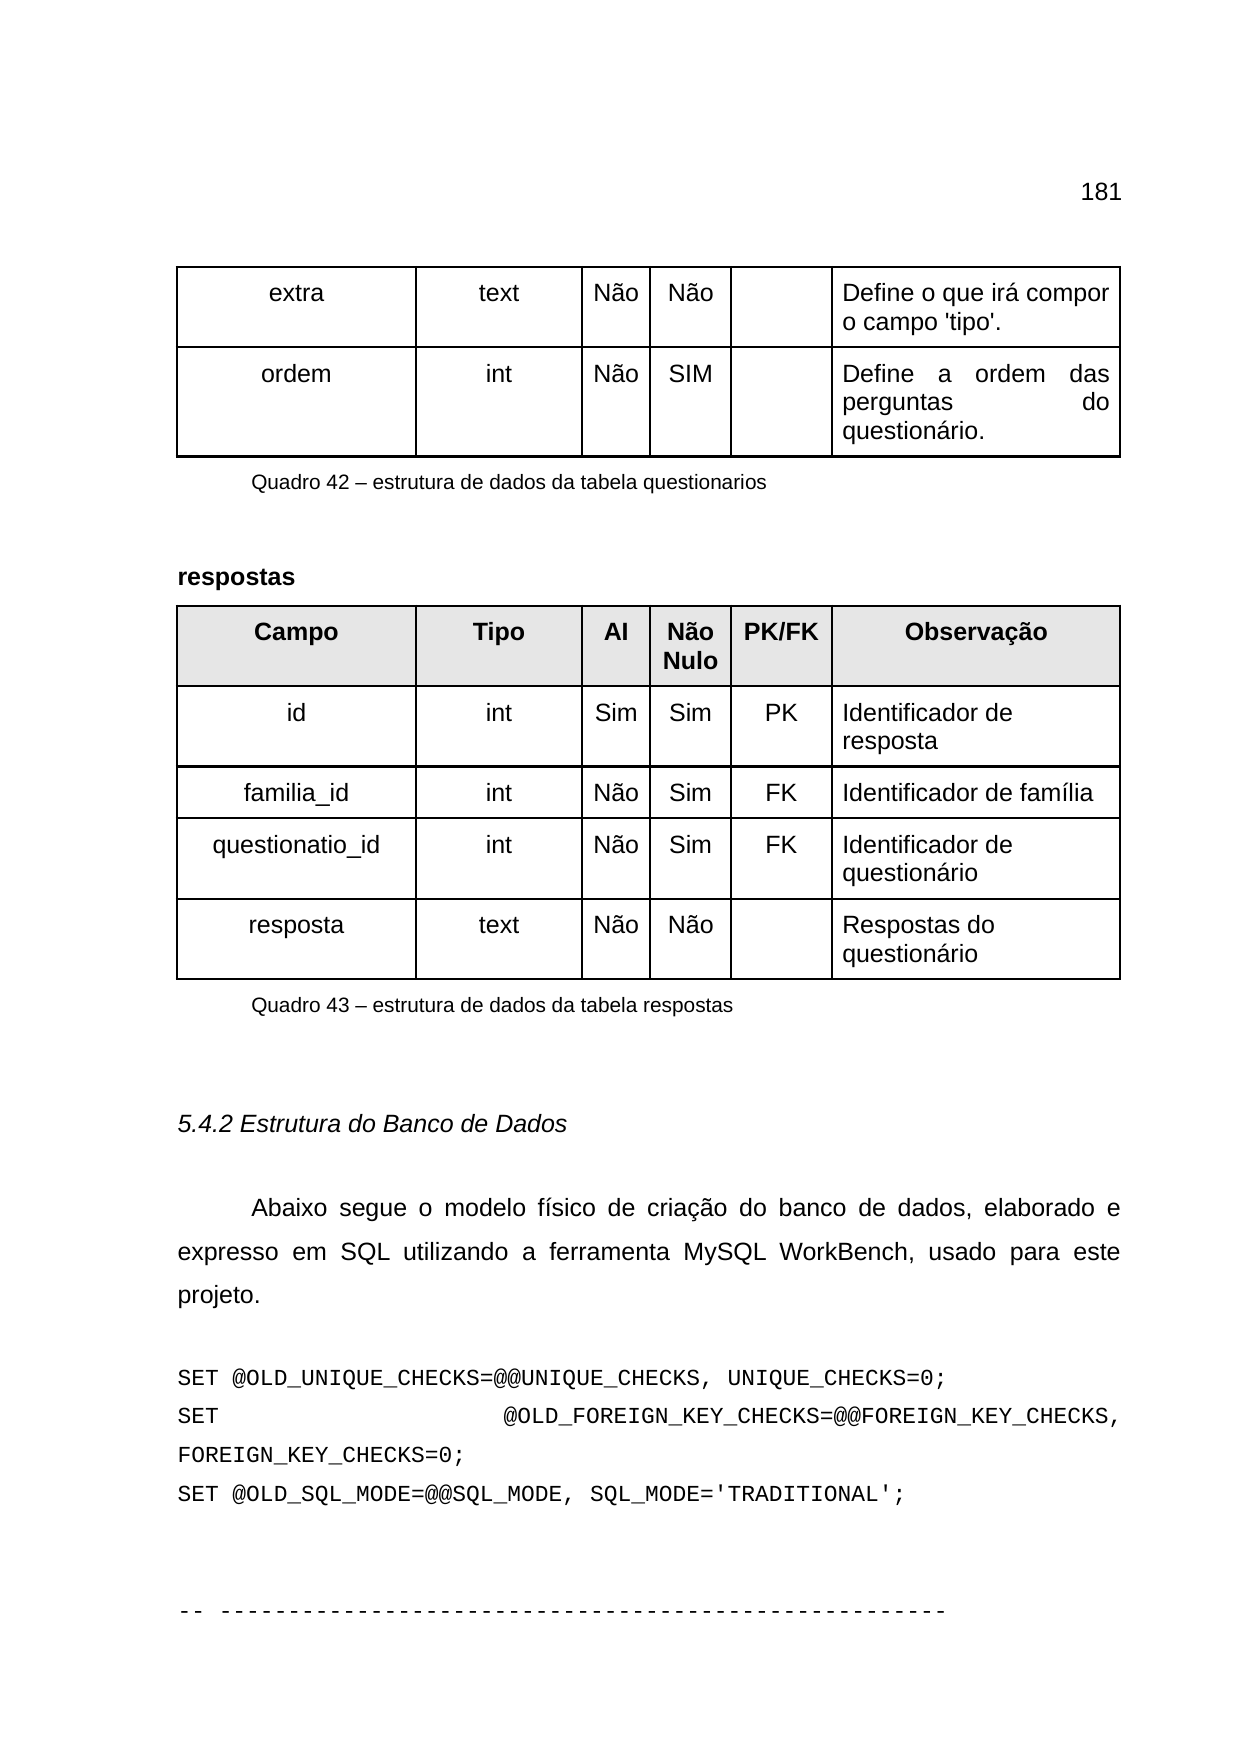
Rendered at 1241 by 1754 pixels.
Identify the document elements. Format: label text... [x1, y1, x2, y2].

text respostas [177, 561, 1122, 590]
table_cell Respostas do questionário [833, 900, 1119, 978]
table_cell questionatio_id [178, 819, 415, 897]
table_cell id [178, 687, 415, 765]
table_cell FK [732, 819, 831, 897]
table_cell Não [583, 900, 649, 978]
table_header AI [583, 607, 649, 685]
table_header PK/FK [732, 607, 831, 685]
table_cell int [417, 768, 581, 817]
subtitle 5.4.2 Estrutura do Banco de Dados [177, 1109, 1122, 1138]
table_cell SIM [651, 348, 730, 455]
table_cell Não [583, 348, 649, 455]
table_cell Identificador de família [833, 768, 1119, 817]
table_cell int [417, 348, 581, 455]
text Quadro 42 – estrutura de dados da tabela questionarios [177, 470, 1122, 494]
table_cell resposta [178, 900, 415, 978]
table_cell Sim [583, 687, 649, 765]
table_cell FK [732, 768, 831, 817]
table_cell Identificador de questionário [833, 819, 1119, 897]
table_cell int [417, 819, 581, 897]
table_cell familia_id [178, 768, 415, 817]
table_cell Sim [651, 687, 730, 765]
table_header Não Nulo [651, 607, 730, 685]
table_cell Identificador de resposta [833, 687, 1119, 765]
table_cell Não [583, 268, 649, 346]
table_cell text [417, 900, 581, 978]
table_cell [732, 268, 831, 346]
table_cell PK [732, 687, 831, 765]
table_cell Define o que irá compor o campo 'tipo'. [833, 268, 1119, 346]
table_cell Não [651, 900, 730, 978]
table_header Tipo [417, 607, 581, 685]
text SET @OLD_FOREIGN_KEY_CHECKS=@@FOREIGN_KEY_CHECKS, FOREIGN_KEY_CHECKS=0; [177, 1405, 1122, 1469]
table_header Campo [178, 607, 415, 685]
text SET @OLD_UNIQUE_CHECKS=@@UNIQUE_CHECKS, UNIQUE_CHECKS=0; [177, 1366, 1122, 1392]
table_cell text [417, 268, 581, 346]
text SET @OLD_SQL_MODE=@@SQL_MODE, SQL_MODE='TRADITIONAL'; [177, 1482, 1122, 1508]
table_cell Não [583, 819, 649, 897]
text -- ----------------------------------------------------- [177, 1599, 1122, 1625]
table_cell extra [178, 268, 415, 346]
table_cell ordem [178, 348, 415, 455]
text Quadro 43 – estrutura de dados da tabela respostas [177, 992, 1122, 1016]
text Abaixo segue o modelo físico de criação do banco de dados, elaborado e expresso em SQL utilizando a ferramenta MySQL WorkBench, usado para este projeto. [177, 1193, 1122, 1308]
table_cell int [417, 687, 581, 765]
table_cell Não [583, 768, 649, 817]
table_cell [732, 348, 831, 455]
table_cell Sim [651, 768, 730, 817]
table_cell Sim [651, 819, 730, 897]
table_header Observação [833, 607, 1119, 685]
table_cell [732, 900, 831, 978]
table_cell Não [651, 268, 730, 346]
table_cell Define a ordem das perguntas do questionário. [833, 348, 1119, 455]
